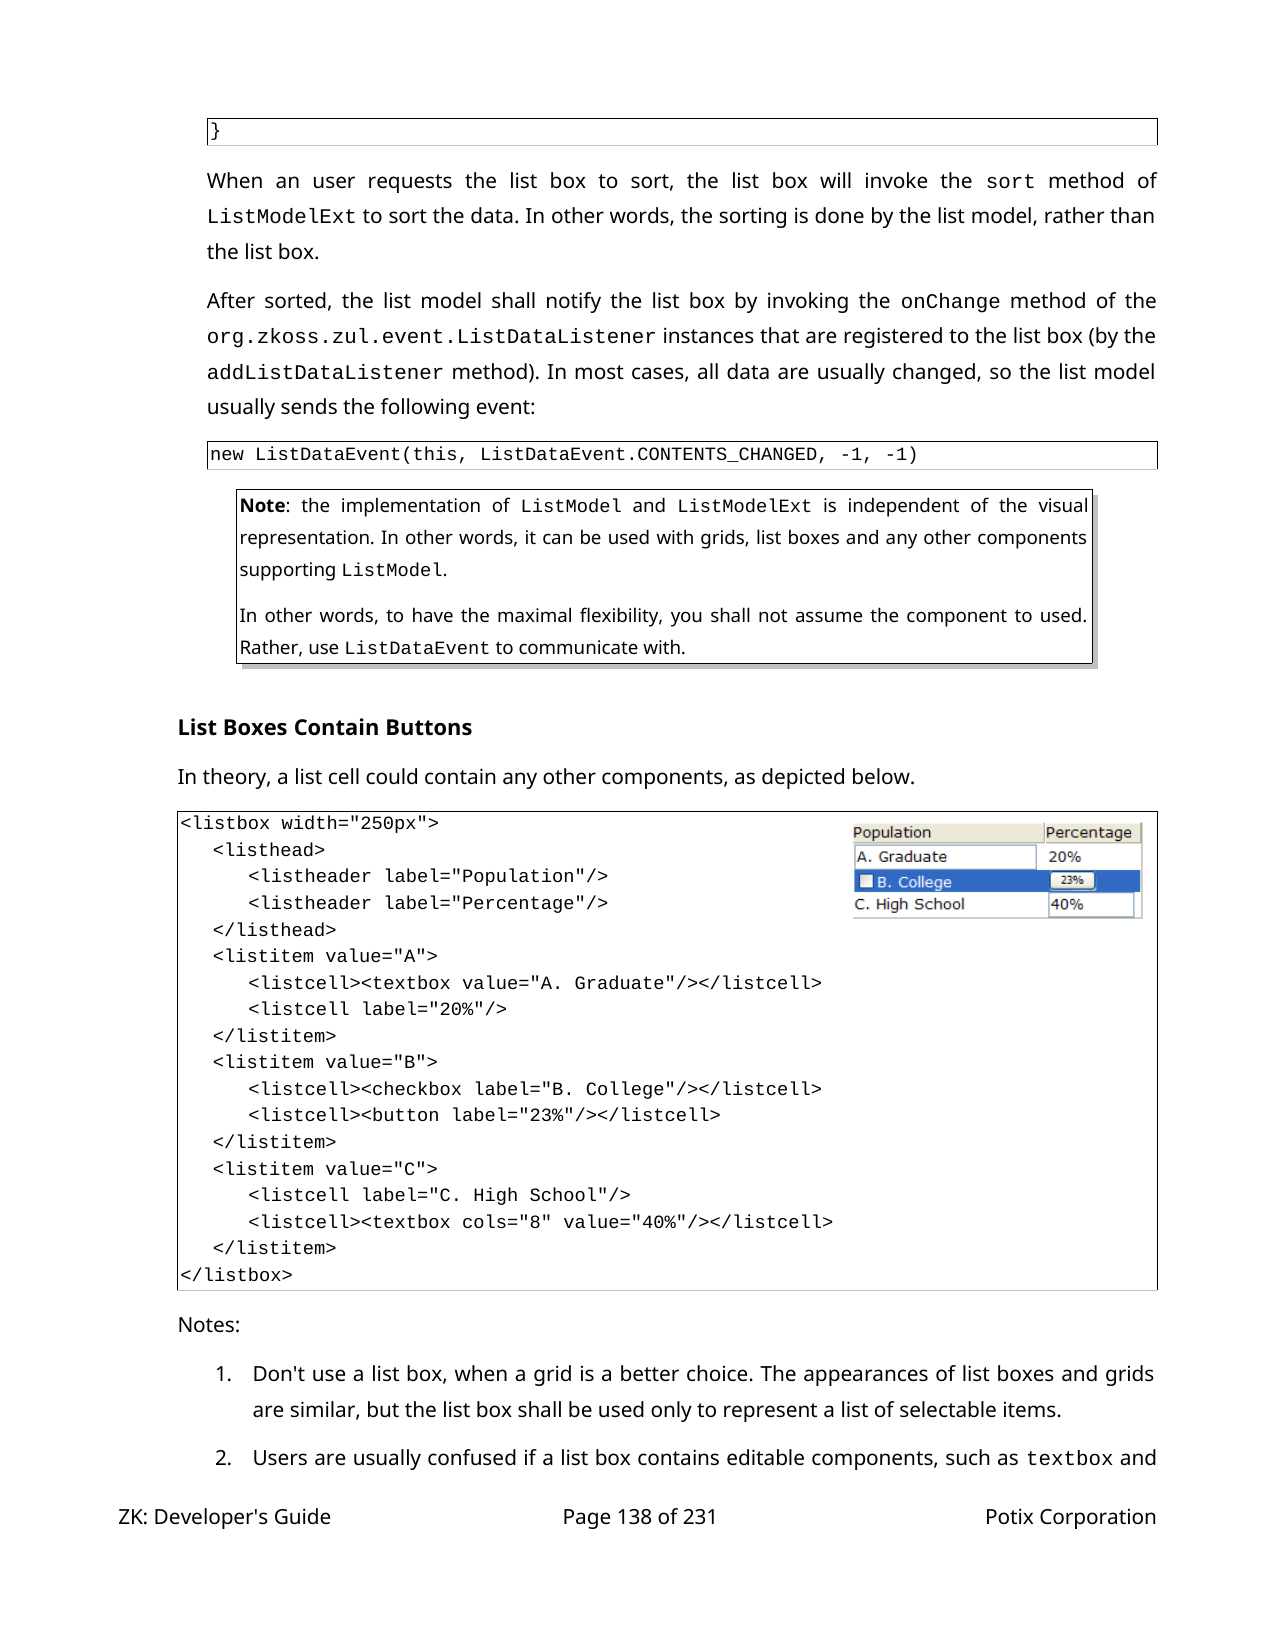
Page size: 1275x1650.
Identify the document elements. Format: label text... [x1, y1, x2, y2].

text } [208, 119, 1157, 145]
picture [851, 818, 1145, 921]
text After sorted, the list model shall notify the list box by invoking the onChange method of the org.zkoss.zul.event.ListDataListener instances that are registered to the list box (by the addListDataListener method). In most cases, all data are usually changed, so the list model usually sends the following event: [207, 286, 1157, 421]
list Users are usually confused if a list box contains editable components, such as textbox and [215, 1443, 1157, 1472]
text When an user requests the list box to sort, the list box will invoke the sort method of ListModelExt to sort the data. In other words, the sorting is done by the list model, rather than the list box. [207, 166, 1157, 265]
text <listbox width="250px"> <listhead> <listheader label="Population"/> <listheader label="Percentage"/> </listhead> <listitem value="A"> <listcell><textbox value="A. Graduate"/></listcell> <listcell label="20%"/> </listitem> <listitem value="B"> <listcell><checkbox label="B. College"/></listcell> <listcell><button label="23%"/></listcell> </listitem> <listitem value="C"> <listcell label="C. High School"/> <listcell><textbox cols="8" value="40%"/></listcell> </listitem> </listbox> [178, 812, 1157, 1290]
text In theory, a list cell could contain any other components, as depicted below. [177, 762, 1157, 791]
text new ListDataEvent(this, ListDataEvent.CONTENTS_CHANGED, -1, -1) [208, 442, 1157, 469]
list Don't use a list box, when a grid is a better choice. The appearances of list boxes and grids are similar, but the list box shall be used only to represent a list of selectable items. [215, 1359, 1157, 1423]
text Notes: [177, 1311, 1157, 1339]
subtitle List Boxes Contain Buttons [177, 712, 1157, 742]
text In other words, to have the maximal flexibility, you shall not assume the component to used. Rather, use ListDataEvent to communicate with. [237, 599, 1092, 663]
text Note: the implementation of ListModel and ListModelExt is independent of the visual representation. In other words, it can be used with grids, list boxes and any other components supporting ListModel. [237, 490, 1092, 582]
